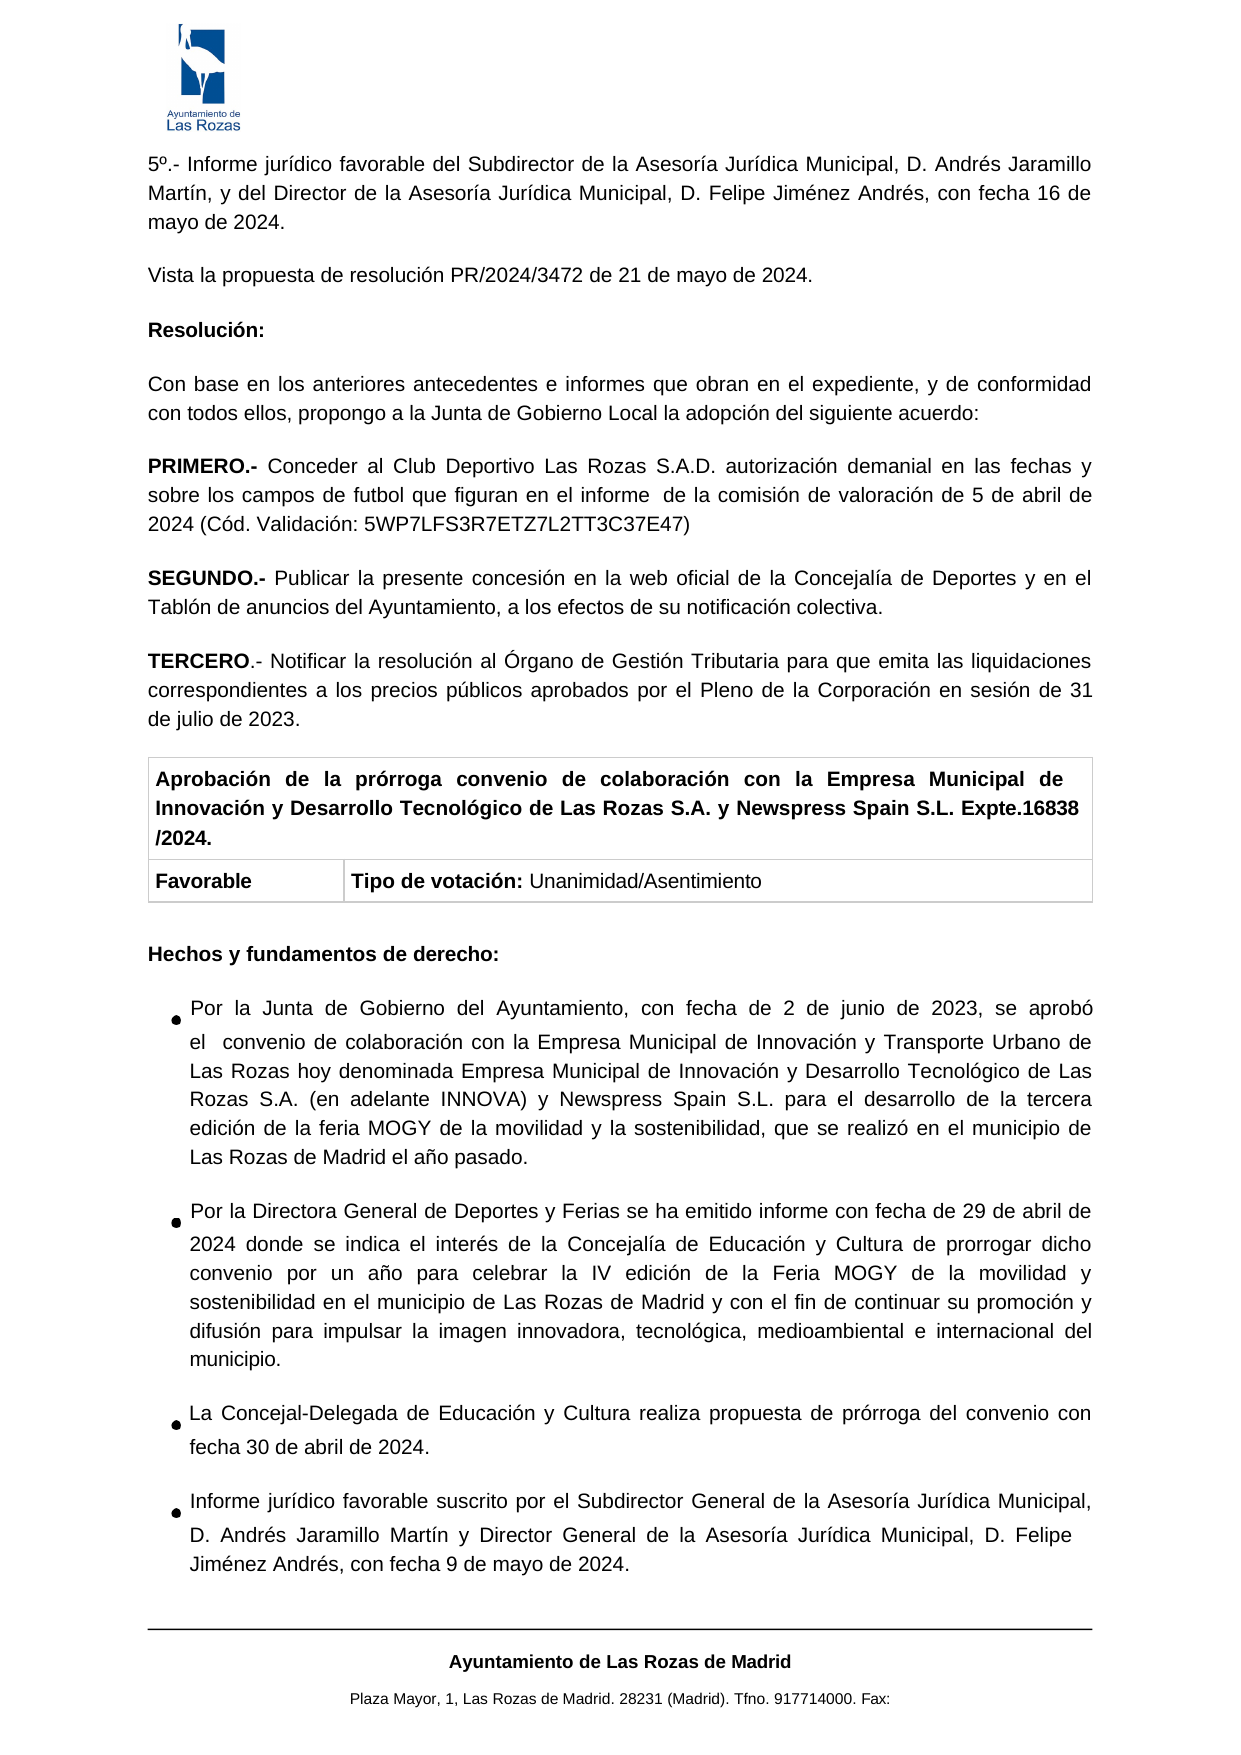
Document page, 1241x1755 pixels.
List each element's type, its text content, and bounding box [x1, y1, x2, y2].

text Por la Directora General de Deportes y Ferias se ha emitido informe con fecha de 29 de abril de 2024 donde se indica el interés de la Concejalía de Educación y Cultura de prorrogar dicho convenio por un año para celebrar la IV edición de la Feria MOGY de la movilidad y sostenibilidad en el municipio de Las Rozas de Madrid y con el fin de continuar su promoción y difusión para impulsar la imagen innovadora, tecnológica, medioambiental e internacional del municipio. [171, 1198, 1093, 1371]
text Por la Junta de Gobierno del Ayuntamiento, con fecha de 2 de junio de 2023, se aprobó el convenio de colaboración con la Empresa Municipal de Innovación y Transporte Urbano de Las Rozas hoy denominada Empresa Municipal de Innovación y Desarrollo Tecnológico de Las Rozas S.A. (en adelante INNOVA) y Newspress Spain S.L. para el desarrollo de la tercera edición de la feria MOGY de la movilidad y la sostenibilidad, que se realizó en el municipio de Las Rozas de Madrid el año pasado. [171, 996, 1093, 1169]
table_header Aprobación de la prórroga convenio de colaboración con la Empresa Municipal de Innovación y Desarrollo Tecnológico de Las Rozas S.A. y Newspress Spain S.L. Expte.16838 /2024. [149, 758, 1092, 858]
text Con base en los anteriores antecedentes e informes que obran en el expediente, y de conformidad con todos ellos, propongo a la Junta de Gobierno Local la adopción del siguiente acuerdo: [148, 372, 1093, 424]
text Informe jurídico favorable suscrito por el Subdirector General de la Asesoría Jurídica Municipal, [171, 1488, 1134, 1518]
subtitle Hechos y fundamentos de derecho: [148, 942, 1134, 966]
text D. Andrés Jaramillo Martín y Director General de la Asesoría Jurídica Municipal, D. Felipe Jiménez Andrés, con fecha 9 de mayo de 2024. [189, 1523, 1093, 1576]
text Vista la propuesta de resolución PR/2024/3472 de 21 de mayo de 2024. [148, 263, 1134, 287]
text PRIMERO.- Conceder al Club Deportivo Las Rozas S.A.D. autorización demanial en las fechas y sobre los campos de futbol que figuran en el informe de la comisión de valoración de 5 de abril de 2024 (Cód. Validación: 5WP7LFS3R7ETZ7L2TT3C37E47) [148, 454, 1093, 536]
table_cell Tipo de votación: Unanimidad/Asentimiento [345, 860, 1092, 901]
text TERCERO.- Notificar la resolución al Órgano de Gestión Tributaria para que emita las liquidaciones correspondientes a los precios públicos aprobados por el Pleno de la Corporación en sesión de 31 de julio de 2023. [148, 648, 1093, 730]
text SEGUNDO.- Publicar la presente concesión en la web oficial de la Concejalía de Deportes y en el Tablón de anuncios del Ayuntamiento, a los efectos de su notificación colectiva. [148, 566, 1093, 619]
table_cell Favorable [149, 860, 343, 901]
subtitle Resolución: [148, 317, 1134, 341]
text 5º.- Informe jurídico favorable del Subdirector de la Asesoría Jurídica Municipal, D. Andrés Jaramillo Martín, y del Director de la Asesoría Jurídica Municipal, D. Felipe Jiménez Andrés, con fecha 16 de mayo de 2024. [148, 152, 1093, 233]
text La Concejal-Delegada de Educación y Cultura realiza propuesta de prórroga del convenio con fecha 30 de abril de 2024. [171, 1401, 1093, 1459]
